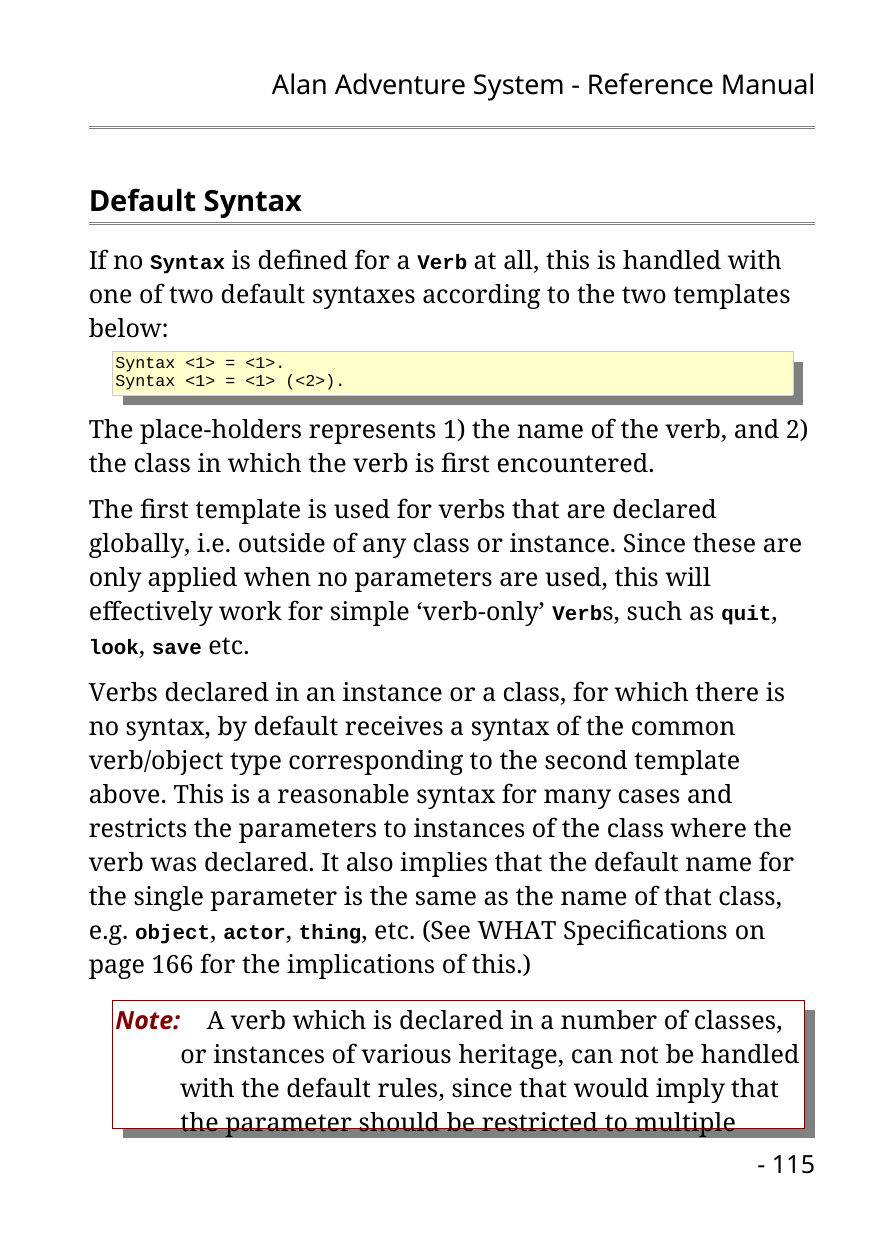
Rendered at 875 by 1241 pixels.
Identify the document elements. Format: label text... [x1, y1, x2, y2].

text Verbs declared in an instance or a class, for which there is no syntax, by default receives a syntax of the common verb/object type corresponding to the second template above. This is a reasonable syntax for many cases and restricts the parameters to instances of the class where the verb was declared. It also implies that the default name for the single parameter is the same as the name of that class, e.g. object, actor, thing, etc. (See WHAT Specifications on page 130 for the implications of this.) [88, 675, 815, 981]
list A verb which is declared in a number of classes, or instances of various heritage, can not be handled with the default rules, since that would imply that the parameter should be restricted to multiple [113, 1001, 804, 1128]
text Syntax <1> = <1>. [113, 352, 793, 370]
text The place-holders represents 1) the name of the verb, and 2) the class in which the verb is first encountered. [88, 412, 815, 479]
text If no Syntax is defined for a Verb at all, this is handled with one of two default syntaxes according to the two templates below: [88, 243, 815, 345]
subtitle Default Syntax [88, 180, 815, 224]
text The first template is used for verbs that are declared globally, i.e. outside of any class or instance. Since these are only applied when no parameters are used, this will effectively work for simple ‘verb-only’ Verbs, such as quit, look, save etc. [88, 492, 815, 662]
text Syntax <1> = <1> (<2>). [113, 370, 793, 394]
